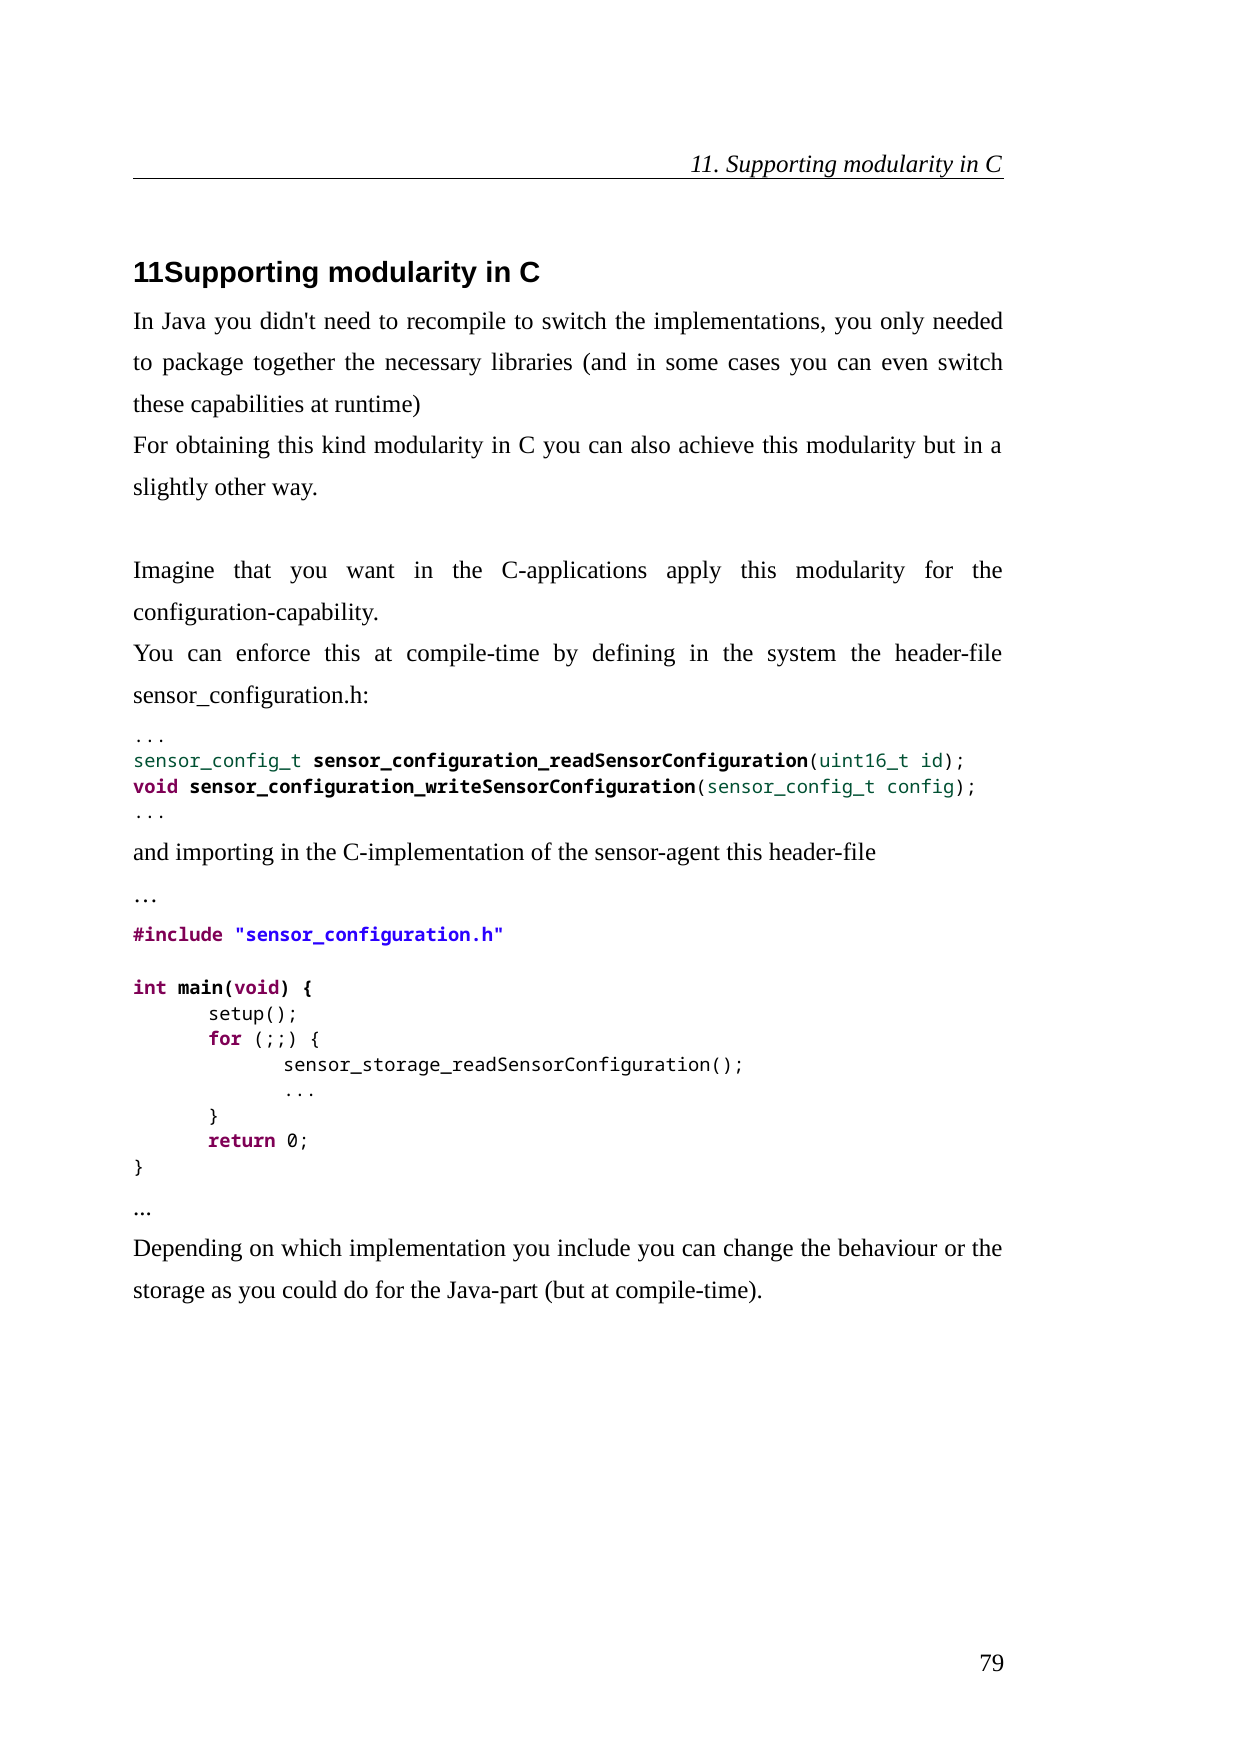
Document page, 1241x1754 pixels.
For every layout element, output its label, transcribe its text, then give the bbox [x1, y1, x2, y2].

subtitle Supporting modularity in C [133, 256, 1004, 288]
text and importing in the C-implementation of the sensor-agent this header-file [133, 838, 1004, 866]
text ... [133, 1193, 1004, 1220]
text setup(); [133, 1000, 1004, 1026]
text Imagine that you want in the C-applications apply this modularity for the configuration-capability. [133, 556, 1004, 625]
text Depending on which implementation you include you can change the behaviour or the storage as you could do for the Java-part (but at compile-time). [133, 1234, 1004, 1303]
text ... [133, 1077, 1004, 1102]
text For obtaining this kind modularity in C you can also achieve this modularity but in a slightly other way. [133, 431, 1004, 501]
text You can enforce this at compile-time by defining in the system the header-file sensor_configuration.h: [133, 639, 1004, 708]
text … [133, 880, 1004, 908]
text for (;;) { [133, 1026, 1004, 1051]
text #include "sensor_configuration.h" [133, 921, 1004, 947]
text sensor_storage_readSensorConfiguration(); [133, 1051, 1004, 1077]
text return 0; [133, 1128, 1004, 1153]
text ... [133, 799, 1004, 824]
text sensor_config_t sensor_configuration_readSensorConfiguration(uint16_t id); [133, 748, 1004, 773]
text } [133, 1102, 1004, 1128]
text ... [133, 722, 1004, 748]
text int main(void) { [133, 975, 1004, 1000]
text } [133, 1153, 1004, 1179]
text void sensor_configuration_writeSensorConfiguration(sensor_config_t config); [133, 773, 1004, 799]
text In Java you didn't need to recompile to switch the implementations, you only needed to package together the necessary libraries (and in some cases you can even switch these capabilities at runtime) [133, 307, 1004, 418]
